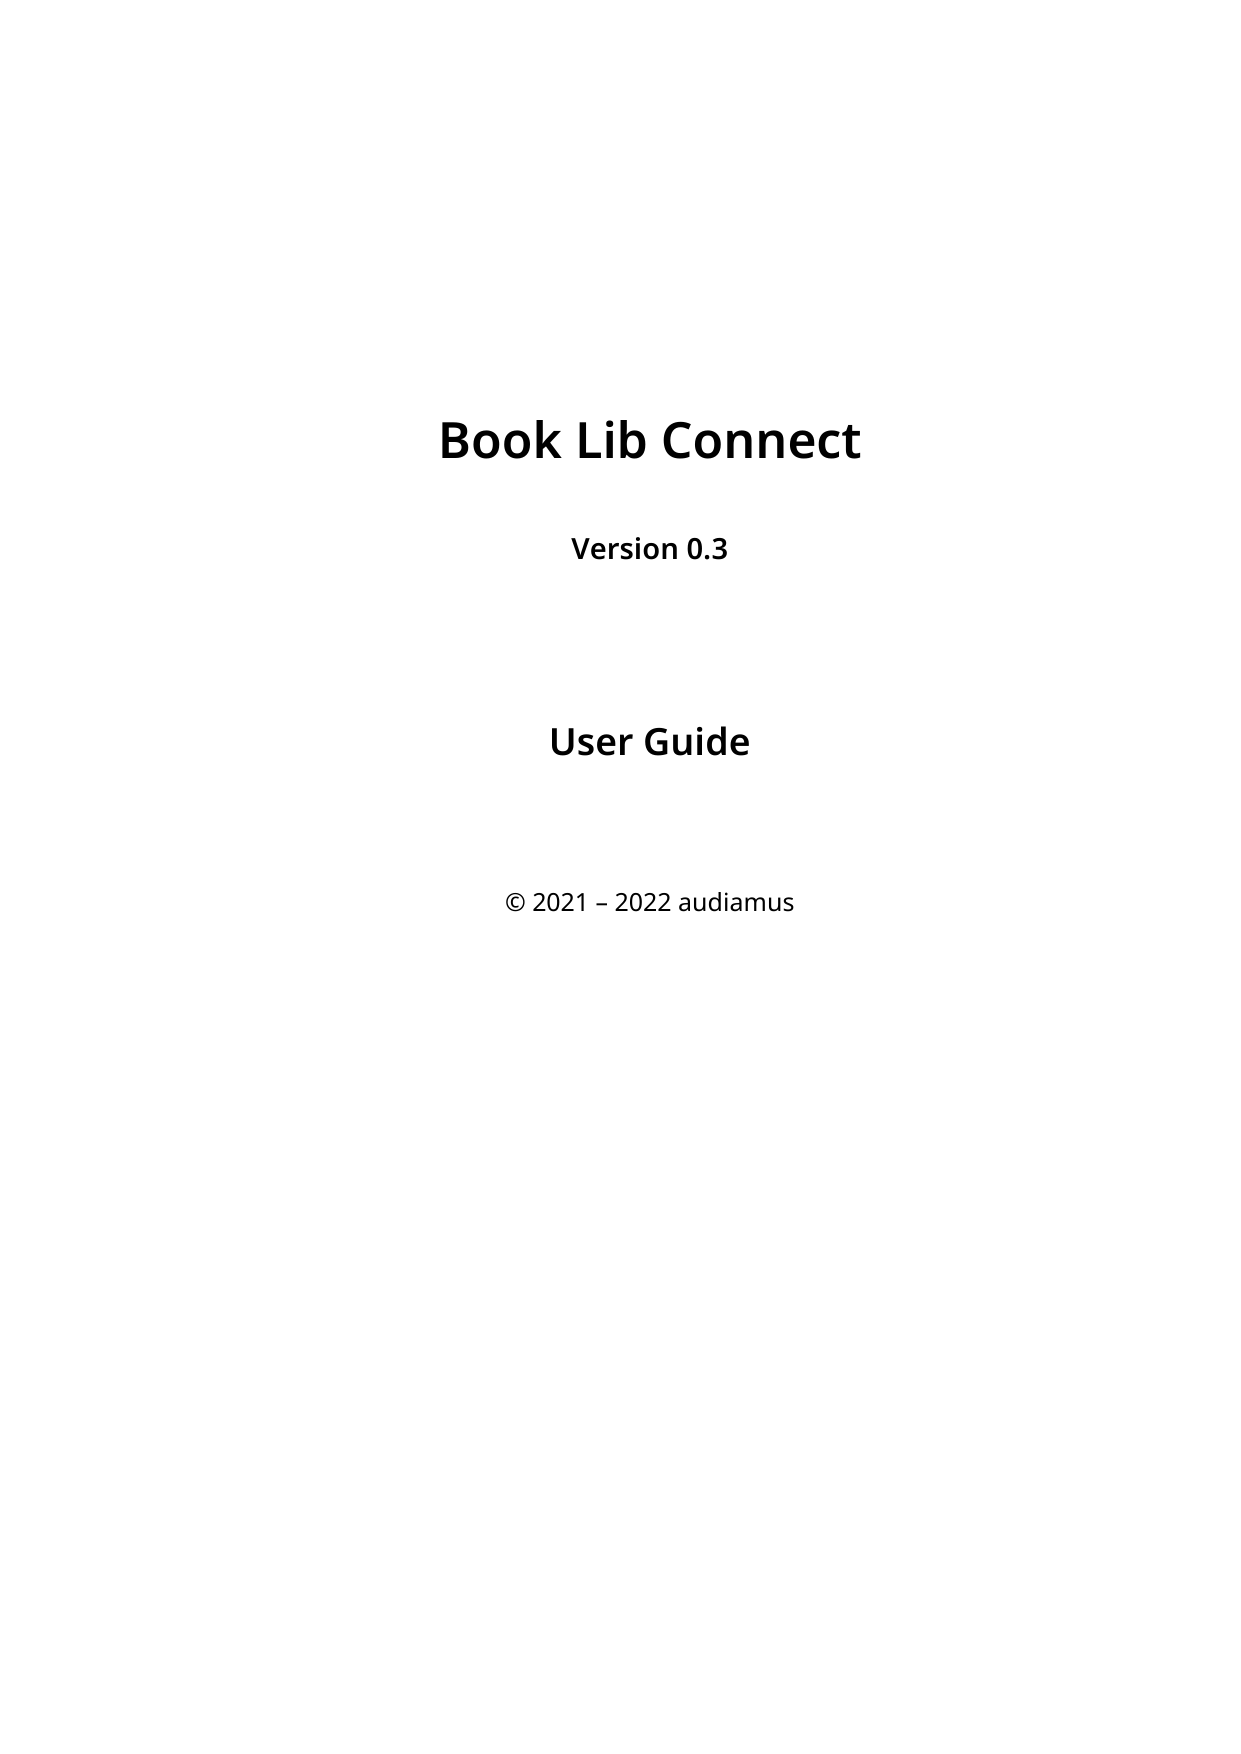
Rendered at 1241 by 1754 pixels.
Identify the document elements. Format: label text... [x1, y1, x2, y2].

subtitle User Guide [148, 715, 1152, 766]
subtitle Version 0.3 [148, 528, 1152, 568]
text © 2021 – 2022 audiamus [148, 884, 1152, 918]
title Book Lib Connect [148, 405, 1152, 473]
